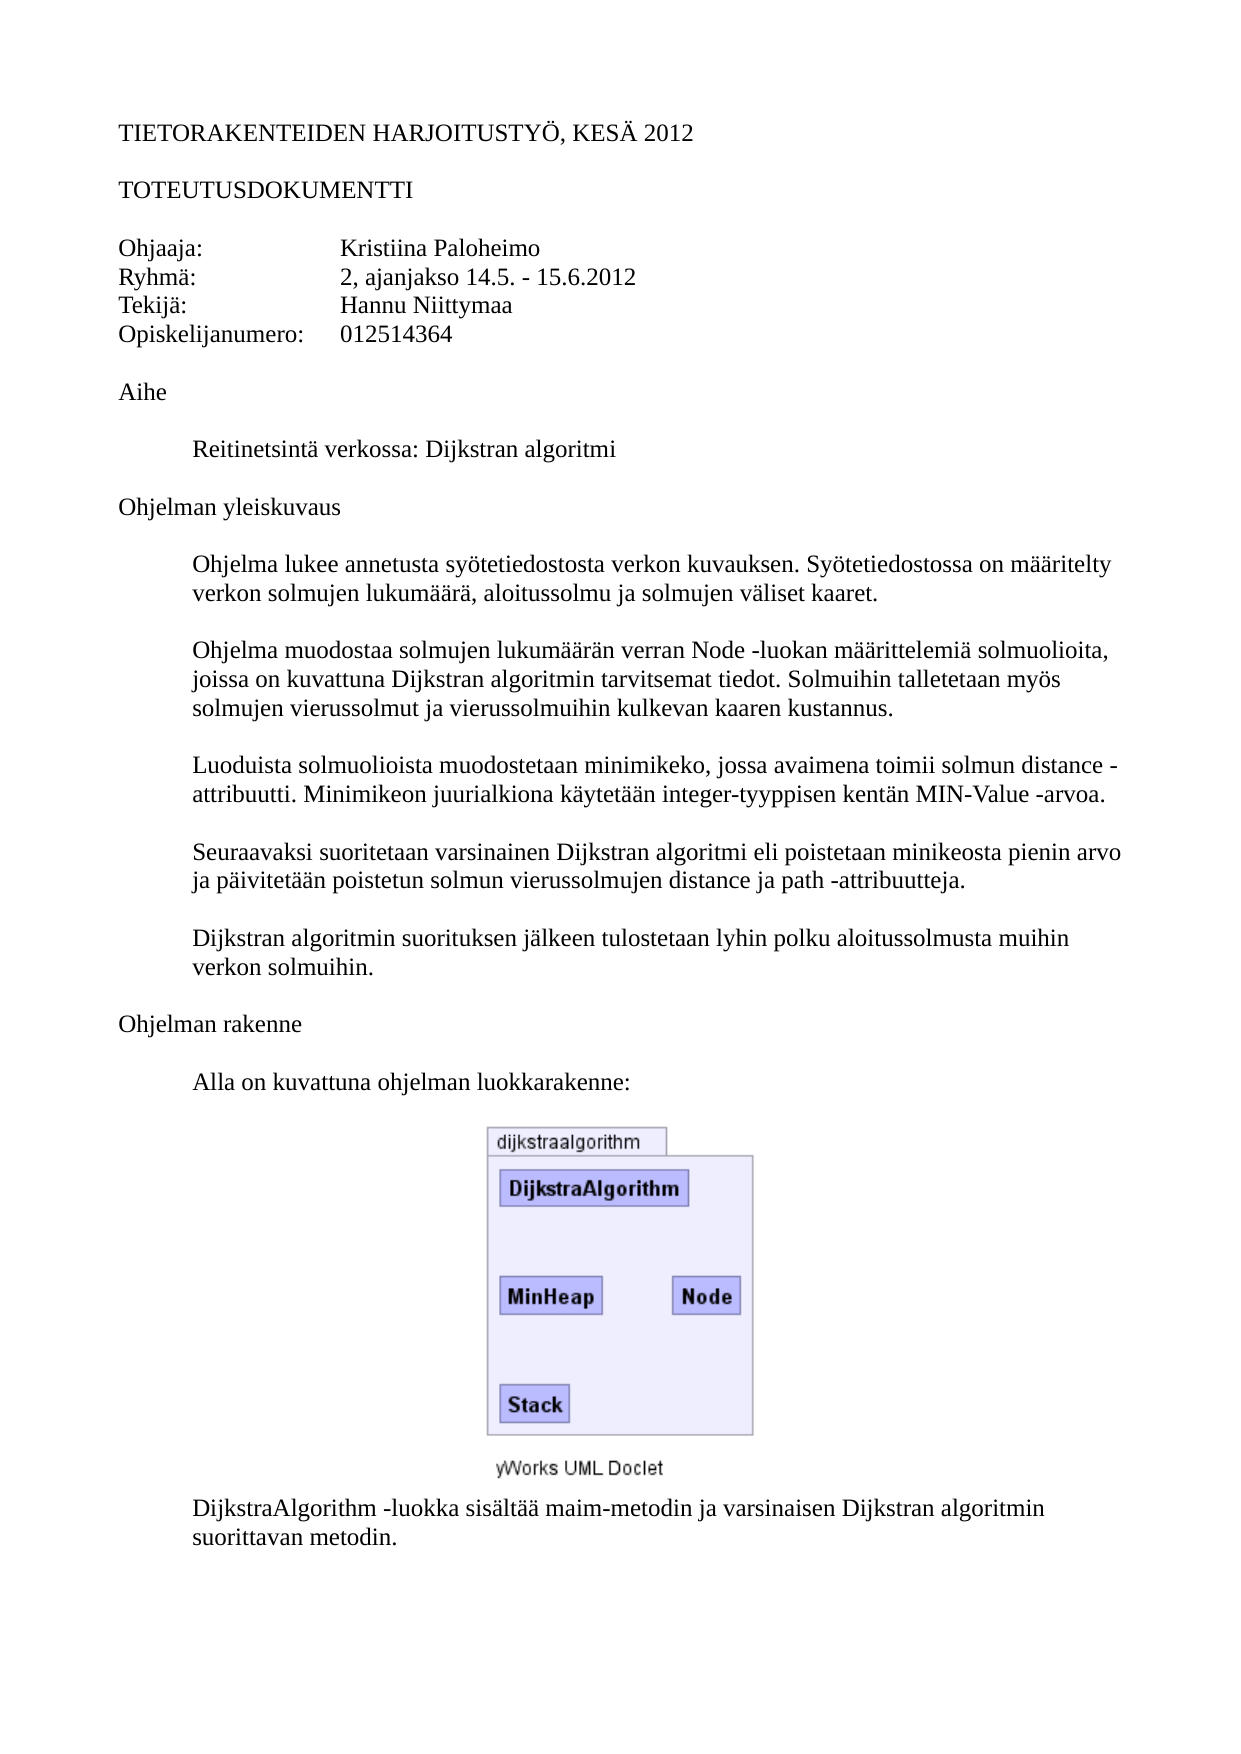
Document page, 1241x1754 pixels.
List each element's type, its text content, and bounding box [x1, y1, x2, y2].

text Ohjelman rakenne [118, 1009, 1122, 1038]
text Ryhmä: 2, ajanjakso 14.5. - 15.6.2012 [118, 262, 1122, 291]
text Opiskelijanumero: 012514364 [118, 319, 1122, 348]
text TIETORAKENTEIDEN HARJOITUSTYÖ, KESÄ 2012 [118, 118, 1122, 147]
text Alla on kuvattuna ohjelman luokkarakenne: [192, 1067, 1122, 1096]
text Dijkstran algoritmin suorituksen jälkeen tulostetaan lyhin polku aloitussolmusta muihin verkon solmuihin. [192, 923, 1122, 981]
text Ohjaaja: Kristiina Paloheimo [118, 233, 1122, 262]
text DijkstraAlgorithm -luokka sisältää maim-metodin ja varsinaisen Dijkstran algoritmin suorittavan metodin. [192, 1494, 1122, 1551]
picture [484, 1124, 757, 1494]
text Luoduista solmuolioista muodostetaan minimikeko, jossa avaimena toimii solmun distance -attribuutti. Minimikeon juurialkiona käytetään integer-tyyppisen kentän MIN-Value -arvoa. [192, 751, 1122, 808]
text Aihe [118, 377, 1122, 406]
text Ohjelma lukee annetusta syötetiedostosta verkon kuvauksen. Syötetiedostossa on määritelty verkon solmujen lukumäärä, aloitussolmu ja solmujen väliset kaaret. [192, 549, 1122, 607]
text Seuraavaksi suoritetaan varsinainen Dijkstran algoritmi eli poistetaan minikeosta pienin arvo ja päivitetään poistetun solmun vierussolmujen distance ja path -attribuutteja. [192, 837, 1122, 894]
text Tekijä: Hannu Niittymaa [118, 291, 1122, 319]
text Ohjelman yleiskuvaus [118, 492, 1122, 521]
text Ohjelma muodostaa solmujen lukumäärän verran Node -luokan määrittelemiä solmuolioita, joissa on kuvattuna Dijkstran algoritmin tarvitsemat tiedot. Solmuihin talletetaan myös solmujen vierussolmut ja vierussolmuihin kulkevan kaaren kustannus. [192, 636, 1122, 722]
text Reitinetsintä verkossa: Dijkstran algoritmi [192, 434, 1122, 463]
text TOTEUTUSDOKUMENTTI [118, 176, 1122, 204]
